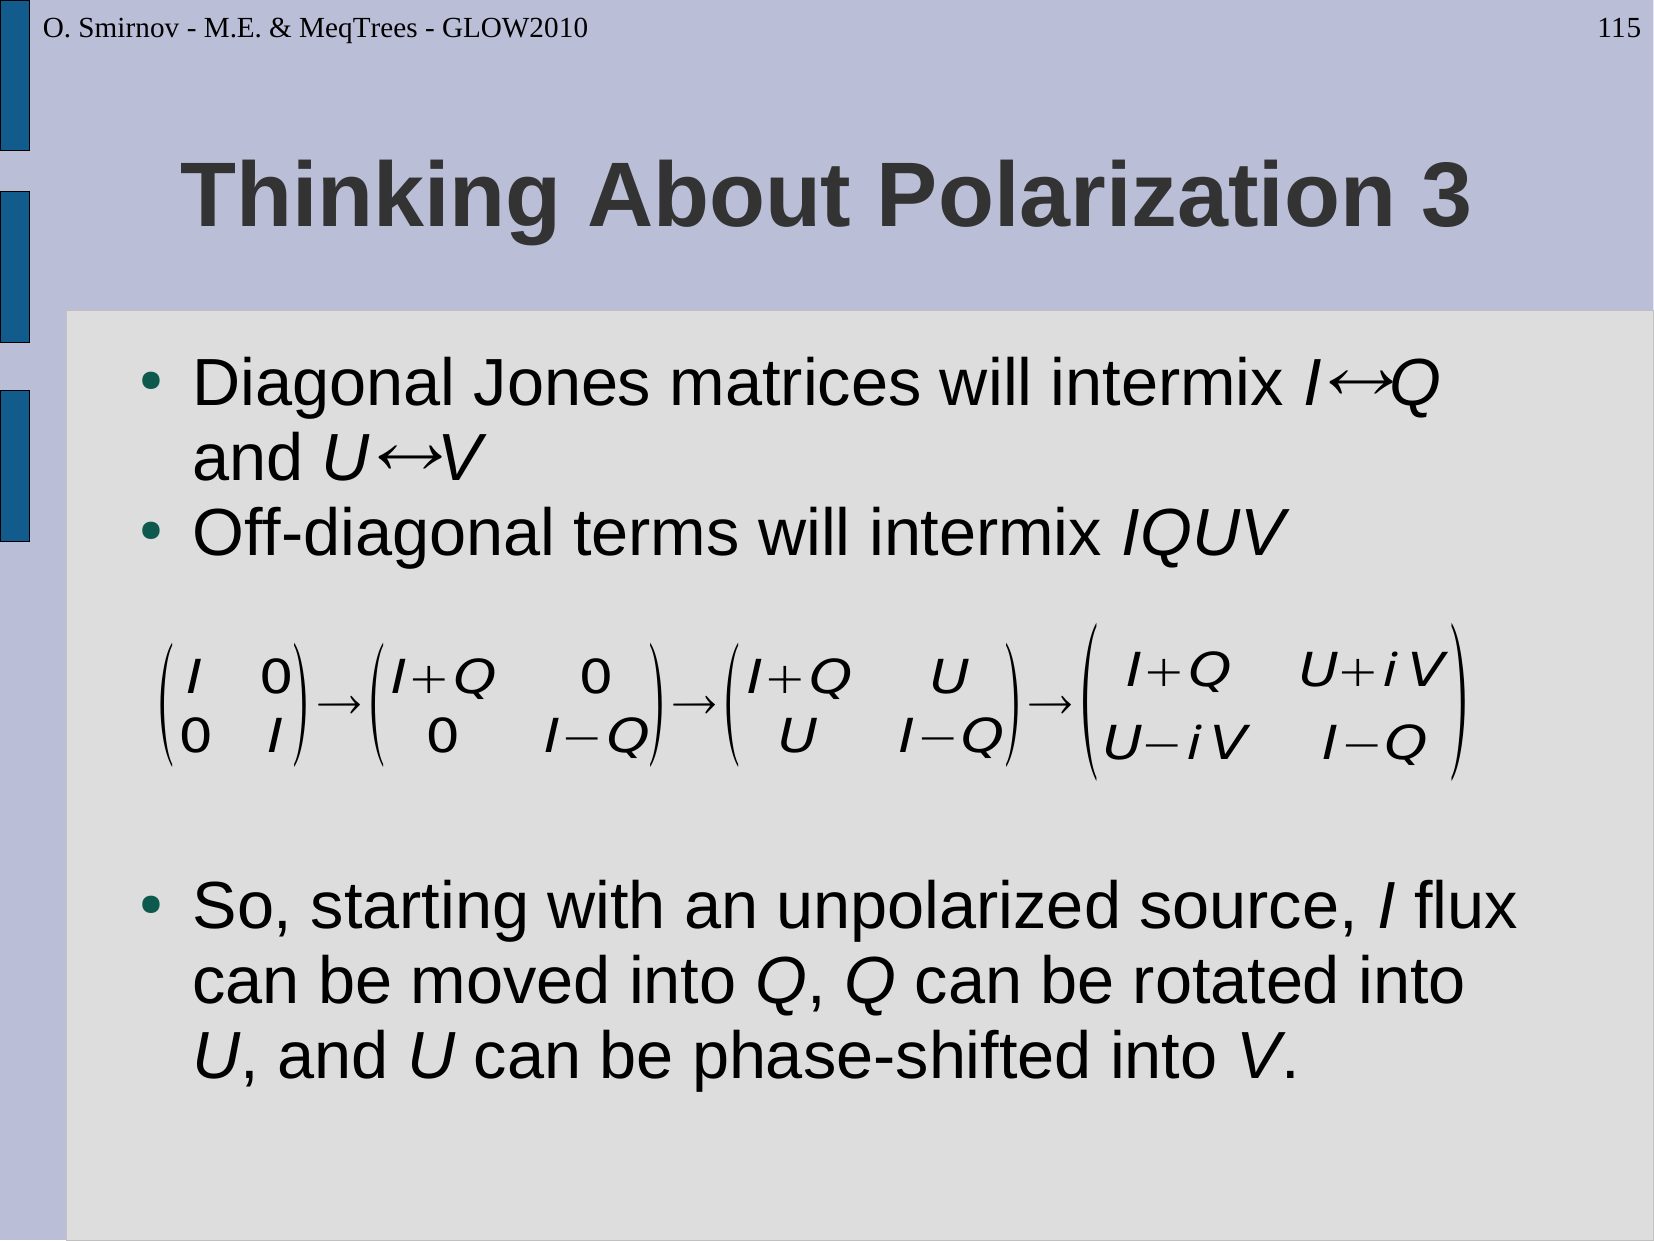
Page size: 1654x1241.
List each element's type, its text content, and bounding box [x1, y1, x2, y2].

title Thinking About Polarization 3 [121, 91, 1534, 299]
chart [150, 620, 1477, 783]
list Diagonal Jones matrices will intermix I↔Q and U↔V Off-diagonal terms will intermix IQUV So, starting with an unpolarized source, I flux can be moved into Q, Q can be rotated into U, and U can be phase-shifted into V. [121, 344, 1534, 1112]
